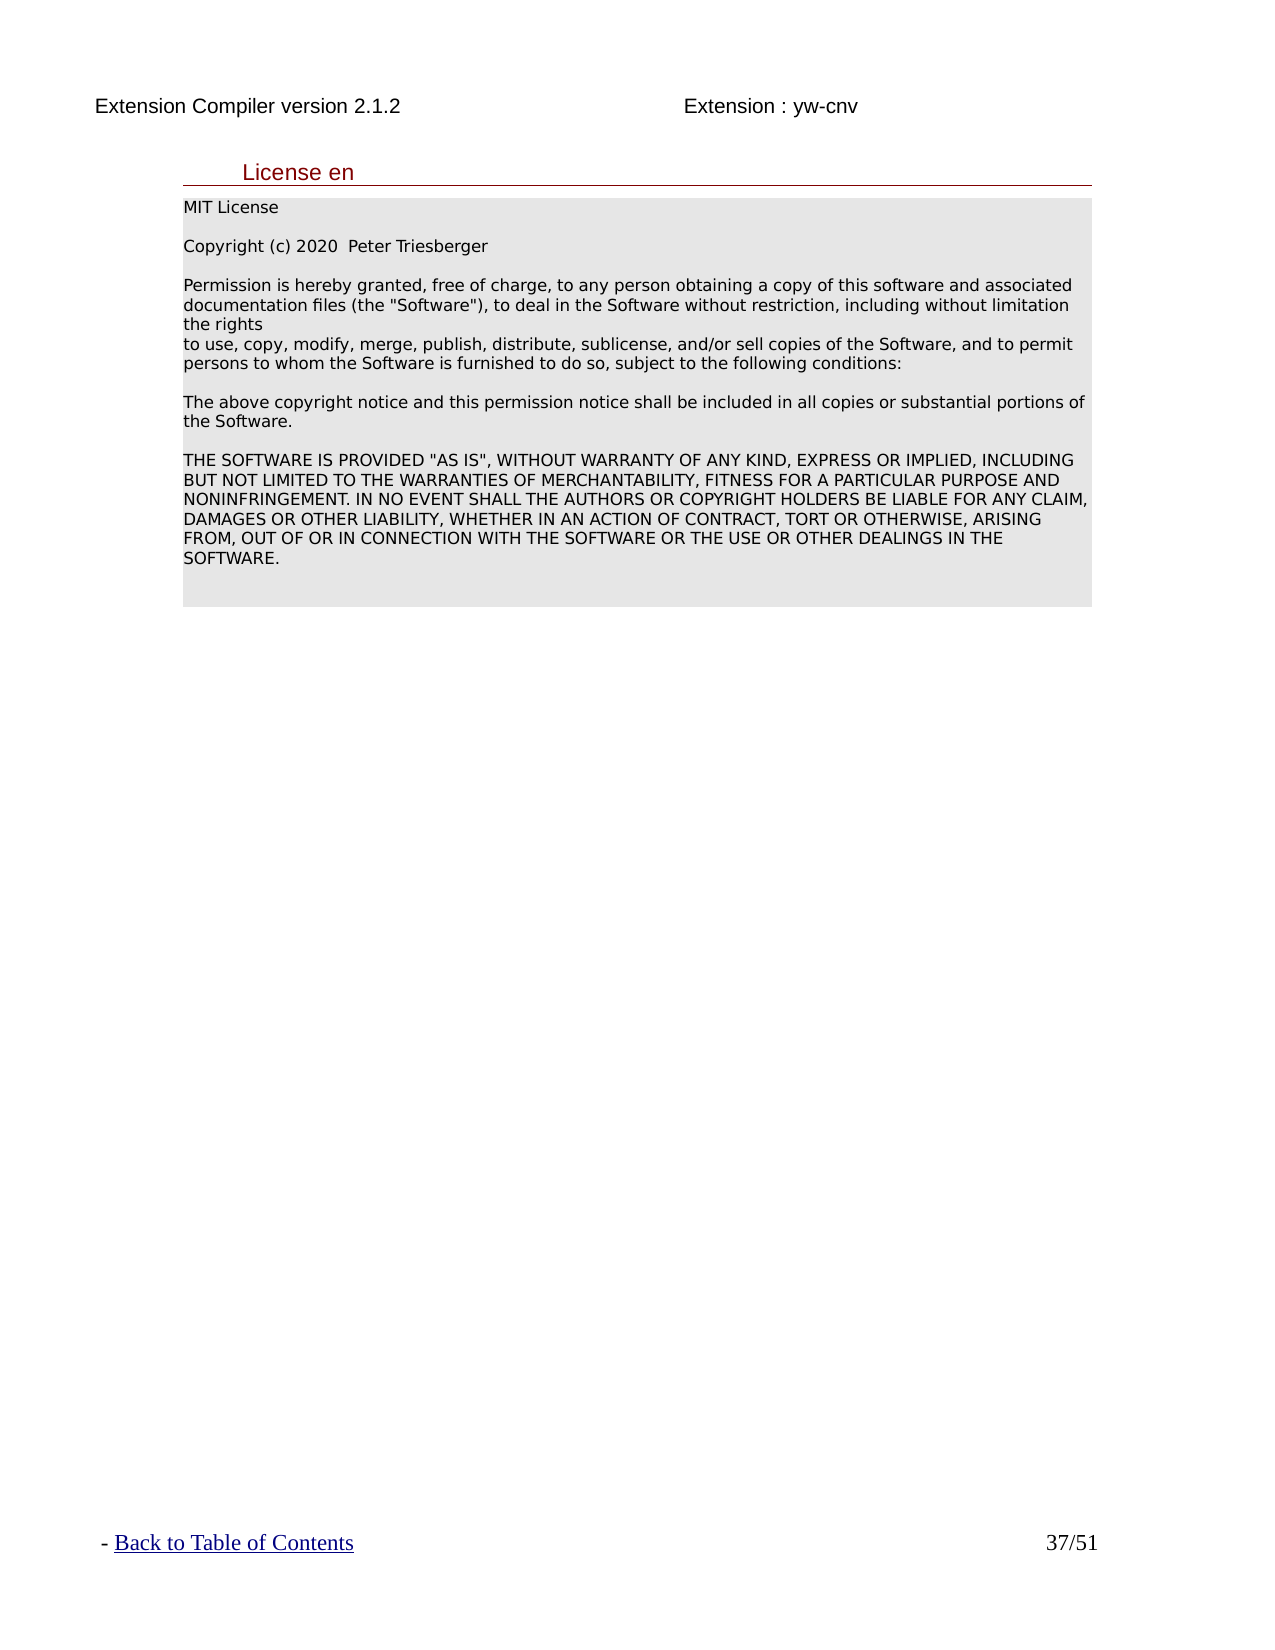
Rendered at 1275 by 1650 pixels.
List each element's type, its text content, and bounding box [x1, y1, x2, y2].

text to use, copy, modify, merge, publish, distribute, sublicense, and/or sell copies of the Software, and to permit persons to whom the Software is furnished to do so, subject to the following conditions: [183, 334, 1092, 373]
text THE SOFTWARE IS PROVIDED "AS IS", WITHOUT WARRANTY OF ANY KIND, EXPRESS OR IMPLIED, INCLUDING BUT NOT LIMITED TO THE WARRANTIES OF MERCHANTABILITY, FITNESS FOR A PARTICULAR PURPOSE AND NONINFRINGEMENT. IN NO EVENT SHALL THE AUTHORS OR COPYRIGHT HOLDERS BE LIABLE FOR ANY CLAIM, DAMAGES OR OTHER LIABILITY, WHETHER IN AN ACTION OF CONTRACT, TORT OR OTHERWISE, ARISING FROM, OUT OF OR IN CONNECTION WITH THE SOFTWARE OR THE USE OR OTHER DEALINGS IN THE [183, 451, 1092, 549]
text Copyright (c) 2020 Peter Triesberger [183, 237, 1092, 257]
text MIT License [183, 198, 1092, 218]
text The above copyright notice and this permission notice shall be included in all copies or substantial portions of the Software. [183, 393, 1092, 432]
text License en [183, 159, 1092, 185]
text Permission is hereby granted, free of charge, to any person obtaining a copy of this software and associated documentation files (the "Software"), to deal in the Software without restriction, including without limitation the rights [183, 276, 1092, 334]
text SOFTWARE. [183, 549, 1092, 568]
